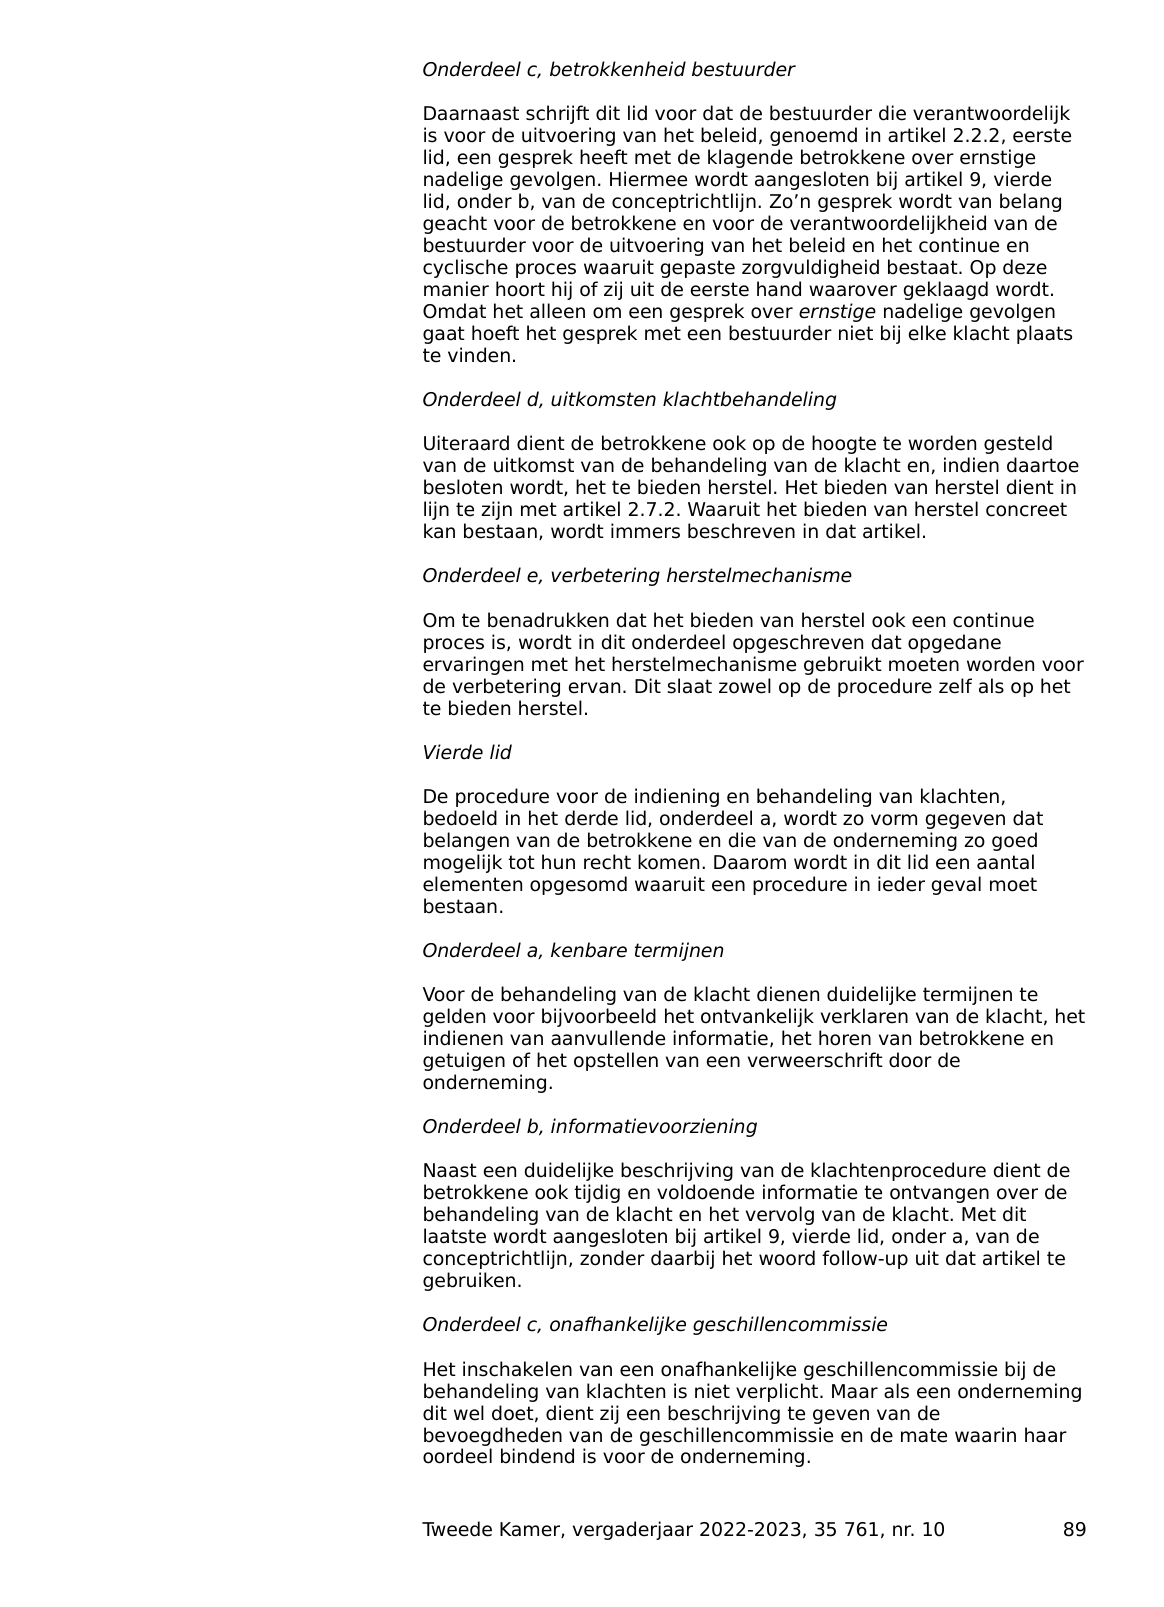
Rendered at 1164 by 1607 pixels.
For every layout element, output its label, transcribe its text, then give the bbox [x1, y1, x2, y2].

subtitle Onderdeel e, verbetering herstelmechanisme [422, 565, 1087, 587]
subtitle Onderdeel b, informatievoorziening [422, 1116, 1087, 1138]
text Het inschakelen van een onafhankelijke geschillencommissie bij de behandeling van klachten is niet verplicht. Maar als een onderneming dit wel doet, dient zij een beschrijving te geven van de bevoegdheden van de geschillencommissie en de mate waarin haar oordeel bindend is voor de onderneming. [422, 1358, 1087, 1468]
text De procedure voor de indiening en behandeling van klachten, bedoeld in het derde lid, onderdeel a, wordt zo vorm gegeven dat belangen van de betrokkene en die van de onderneming zo goed mogelijk tot hun recht komen. Daarom wordt in dit lid een aantal elementen opgesomd waaruit een procedure in ieder geval moet bestaan. [422, 786, 1087, 918]
subtitle Vierde lid [422, 742, 1087, 764]
subtitle Onderdeel c, onafhankelijke geschillencommissie [422, 1314, 1087, 1336]
text Uiteraard dient de betrokkene ook op de hoogte te worden gesteld van de uitkomst van de behandeling van de klacht en, indien daartoe besloten wordt, het te bieden herstel. Het bieden van herstel dient in lijn te zijn met artikel 2.7.2. Waaruit het bieden van herstel concreet kan bestaan, wordt immers beschreven in dat artikel. [422, 433, 1087, 543]
text Voor de behandeling van de klacht dienen duidelijke termijnen te gelden voor bijvoorbeeld het ontvankelijk verklaren van de klacht, het indienen van aanvullende informatie, het horen van betrokkene en getuigen of het opstellen van een verweerschrift door de onderneming. [422, 984, 1087, 1094]
text Naast een duidelijke beschrijving van de klachtenprocedure dient de betrokkene ook tijdig en voldoende informatie te ontvangen over de behandeling van de klacht en het vervolg van de klacht. Met dit laatste wordt aangesloten bij artikel 9, vierde lid, onder a, van de conceptrichtlijn, zonder daarbij het woord follow-up uit dat artikel te gebruiken. [422, 1160, 1087, 1292]
text Om te benadrukken dat het bieden van herstel ook een continue proces is, wordt in dit onderdeel opgeschreven dat opgedane ervaringen met het herstelmechanisme gebruikt moeten worden voor de verbetering ervan. Dit slaat zowel op de procedure zelf als op het te bieden herstel. [422, 609, 1087, 719]
subtitle Onderdeel c, betrokkenheid bestuurder [422, 59, 1087, 81]
subtitle Onderdeel a, kenbare termijnen [422, 940, 1087, 962]
subtitle Onderdeel d, uitkomsten klachtbehandeling [422, 389, 1087, 411]
text Daarnaast schrijft dit lid voor dat de bestuurder die verantwoordelijk is voor de uitvoering van het beleid, genoemd in artikel 2.2.2, eerste lid, een gesprek heeft met de klagende betrokkene over ernstige nadelige gevolgen. Hiermee wordt aangesloten bij artikel 9, vierde lid, onder b, van de conceptrichtlijn. Zo’n gesprek wordt van belang geacht voor de betrokkene en voor de verantwoordelijkheid van de bestuurder voor de uitvoering van het beleid en het continue en cyclische proces waaruit gepaste zorgvuldigheid bestaat. Op deze manier hoort hij of zij uit de eerste hand waarover geklaagd wordt. Omdat het alleen om een gesprek over ernstige nadelige gevolgen gaat hoeft het gesprek met een bestuurder niet bij elke klacht plaats te vinden. [422, 103, 1087, 367]
